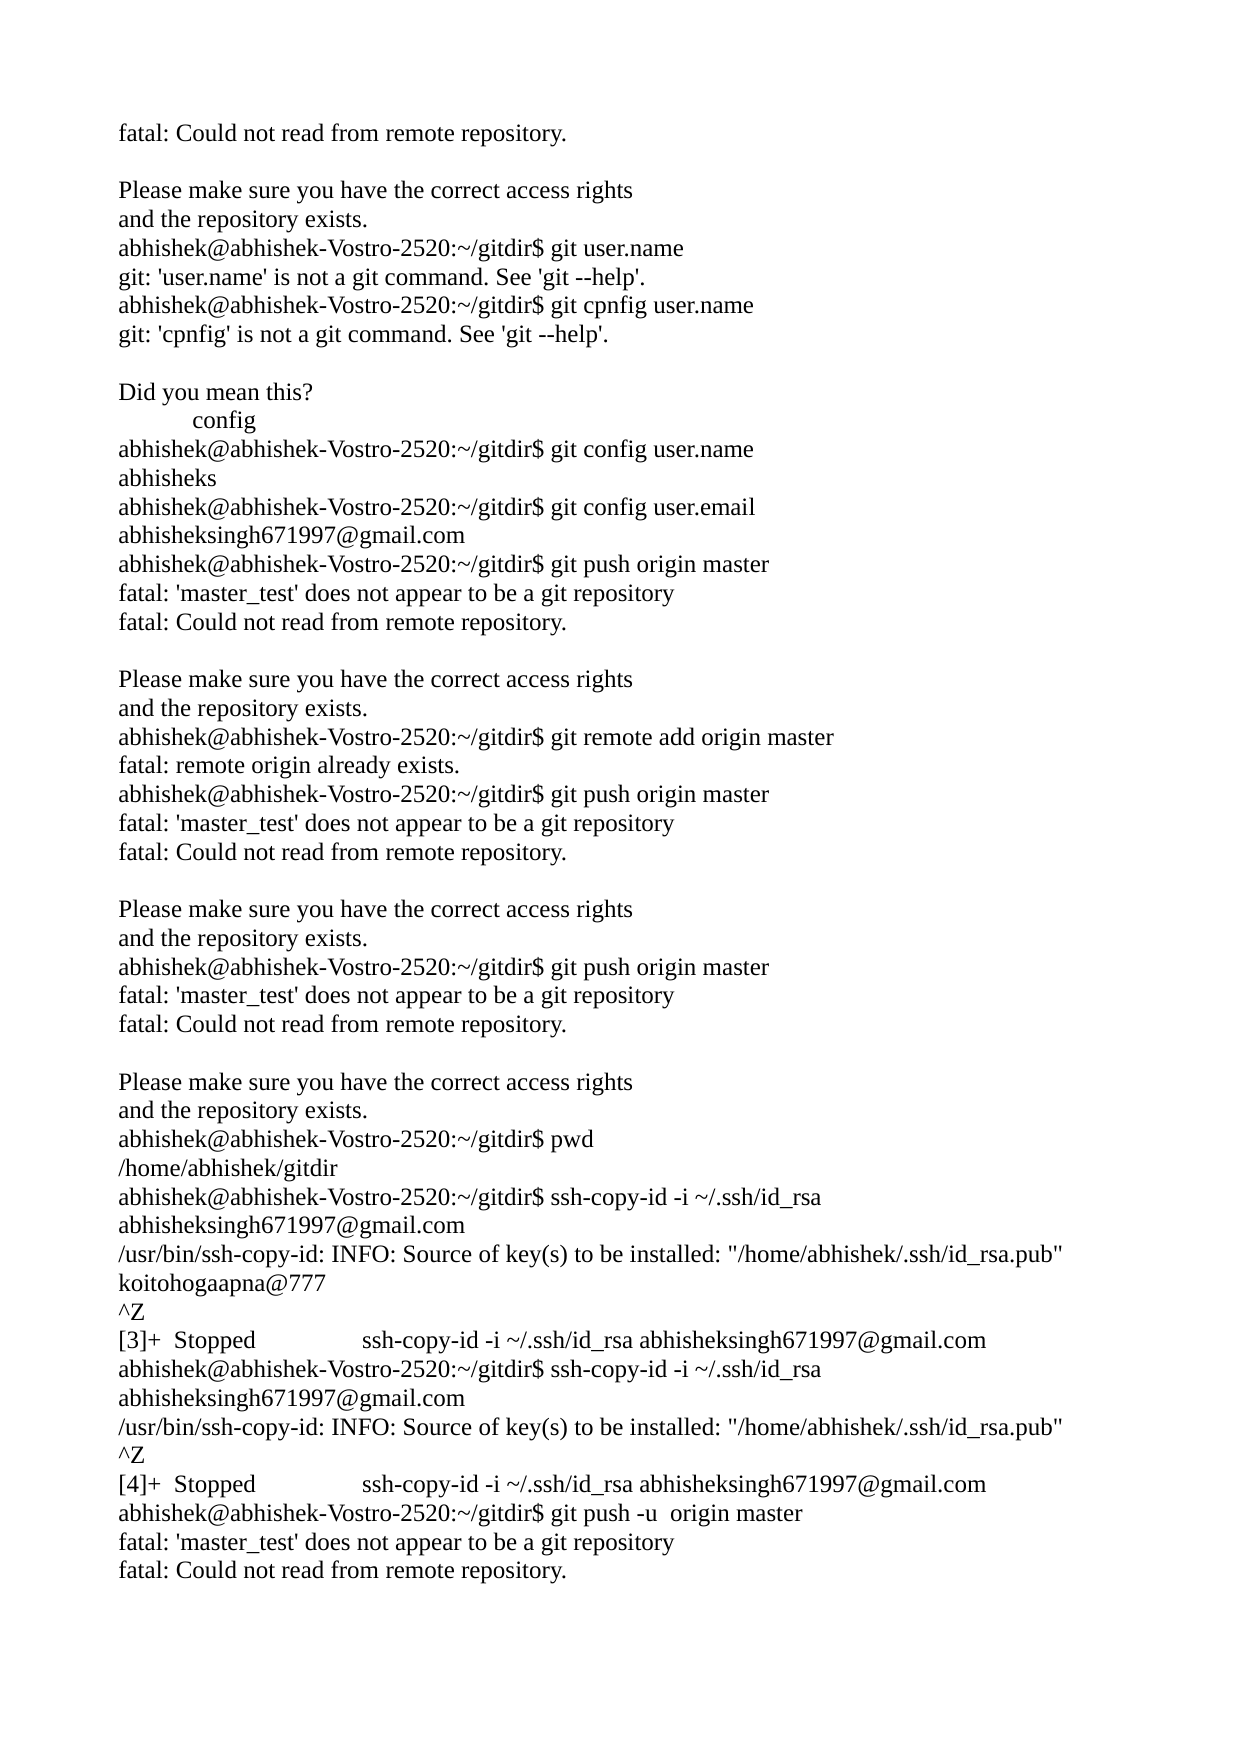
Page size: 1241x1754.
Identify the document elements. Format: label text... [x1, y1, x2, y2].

text fatal: Could not read from remote repository. [118, 1009, 1122, 1038]
text and the repository exists. [118, 1096, 1122, 1124]
text and the repository exists. [118, 693, 1122, 722]
text fatal: 'master_test' does not appear to be a git repository [118, 808, 1122, 837]
text abhishek@abhishek-Vostro-2520:~/gitdir$ git config user.name [118, 434, 1122, 463]
text [3]+ Stopped ssh-copy-id -i ~/.ssh/id_rsa abhisheksingh671997@gmail.com [118, 1326, 1122, 1354]
text abhishek@abhishek-Vostro-2520:~/gitdir$ git cpnfig user.name [118, 291, 1122, 319]
text Please make sure you have the correct access rights [118, 894, 1122, 923]
text abhishek@abhishek-Vostro-2520:~/gitdir$ ssh-copy-id -i ~/.ssh/id_rsa abhisheksingh671997@gmail.com [118, 1354, 1122, 1412]
text Please make sure you have the correct access rights [118, 664, 1122, 693]
text /home/abhishek/gitdir [118, 1153, 1122, 1182]
text /usr/bin/ssh-copy-id: INFO: Source of key(s) to be installed: "/home/abhishek/.ssh/id_rsa.pub" [118, 1412, 1122, 1441]
text fatal: remote origin already exists. [118, 751, 1122, 779]
text abhishek@abhishek-Vostro-2520:~/gitdir$ ssh-copy-id -i ~/.ssh/id_rsa abhisheksingh671997@gmail.com [118, 1182, 1122, 1239]
text abhishek@abhishek-Vostro-2520:~/gitdir$ git user.name [118, 233, 1122, 262]
text git: 'user.name' is not a git command. See 'git --help'. [118, 262, 1122, 291]
text and the repository exists. [118, 923, 1122, 952]
text fatal: 'master_test' does not appear to be a git repository [118, 981, 1122, 1009]
text ^Z [118, 1297, 1122, 1326]
text Did you mean this? [118, 377, 1122, 406]
text koitohogaapna@777 [118, 1268, 1122, 1297]
text fatal: Could not read from remote repository. [118, 118, 1122, 147]
text abhishek@abhishek-Vostro-2520:~/gitdir$ git push -u origin master [118, 1498, 1122, 1527]
text abhisheksingh671997@gmail.com [118, 521, 1122, 549]
text /usr/bin/ssh-copy-id: INFO: Source of key(s) to be installed: "/home/abhishek/.ssh/id_rsa.pub" [118, 1239, 1122, 1268]
text fatal: 'master_test' does not appear to be a git repository [118, 1527, 1122, 1556]
text config [118, 406, 1122, 434]
text ^Z [118, 1441, 1122, 1469]
text abhishek@abhishek-Vostro-2520:~/gitdir$ git config user.email [118, 492, 1122, 521]
text abhishek@abhishek-Vostro-2520:~/gitdir$ git push origin master [118, 779, 1122, 808]
text fatal: 'master_test' does not appear to be a git repository [118, 578, 1122, 607]
text [4]+ Stopped ssh-copy-id -i ~/.ssh/id_rsa abhisheksingh671997@gmail.com [118, 1469, 1122, 1498]
text abhishek@abhishek-Vostro-2520:~/gitdir$ pwd [118, 1124, 1122, 1153]
text git: 'cpnfig' is not a git command. See 'git --help'. [118, 319, 1122, 348]
text fatal: Could not read from remote repository. [118, 837, 1122, 866]
text and the repository exists. [118, 204, 1122, 233]
text Please make sure you have the correct access rights [118, 176, 1122, 204]
text abhishek@abhishek-Vostro-2520:~/gitdir$ git push origin master [118, 952, 1122, 981]
text abhishek@abhishek-Vostro-2520:~/gitdir$ git push origin master [118, 549, 1122, 578]
text abhisheks [118, 463, 1122, 492]
text fatal: Could not read from remote repository. [118, 1556, 1122, 1584]
text abhishek@abhishek-Vostro-2520:~/gitdir$ git remote add origin master [118, 722, 1122, 751]
text fatal: Could not read from remote repository. [118, 607, 1122, 636]
text Please make sure you have the correct access rights [118, 1067, 1122, 1096]
